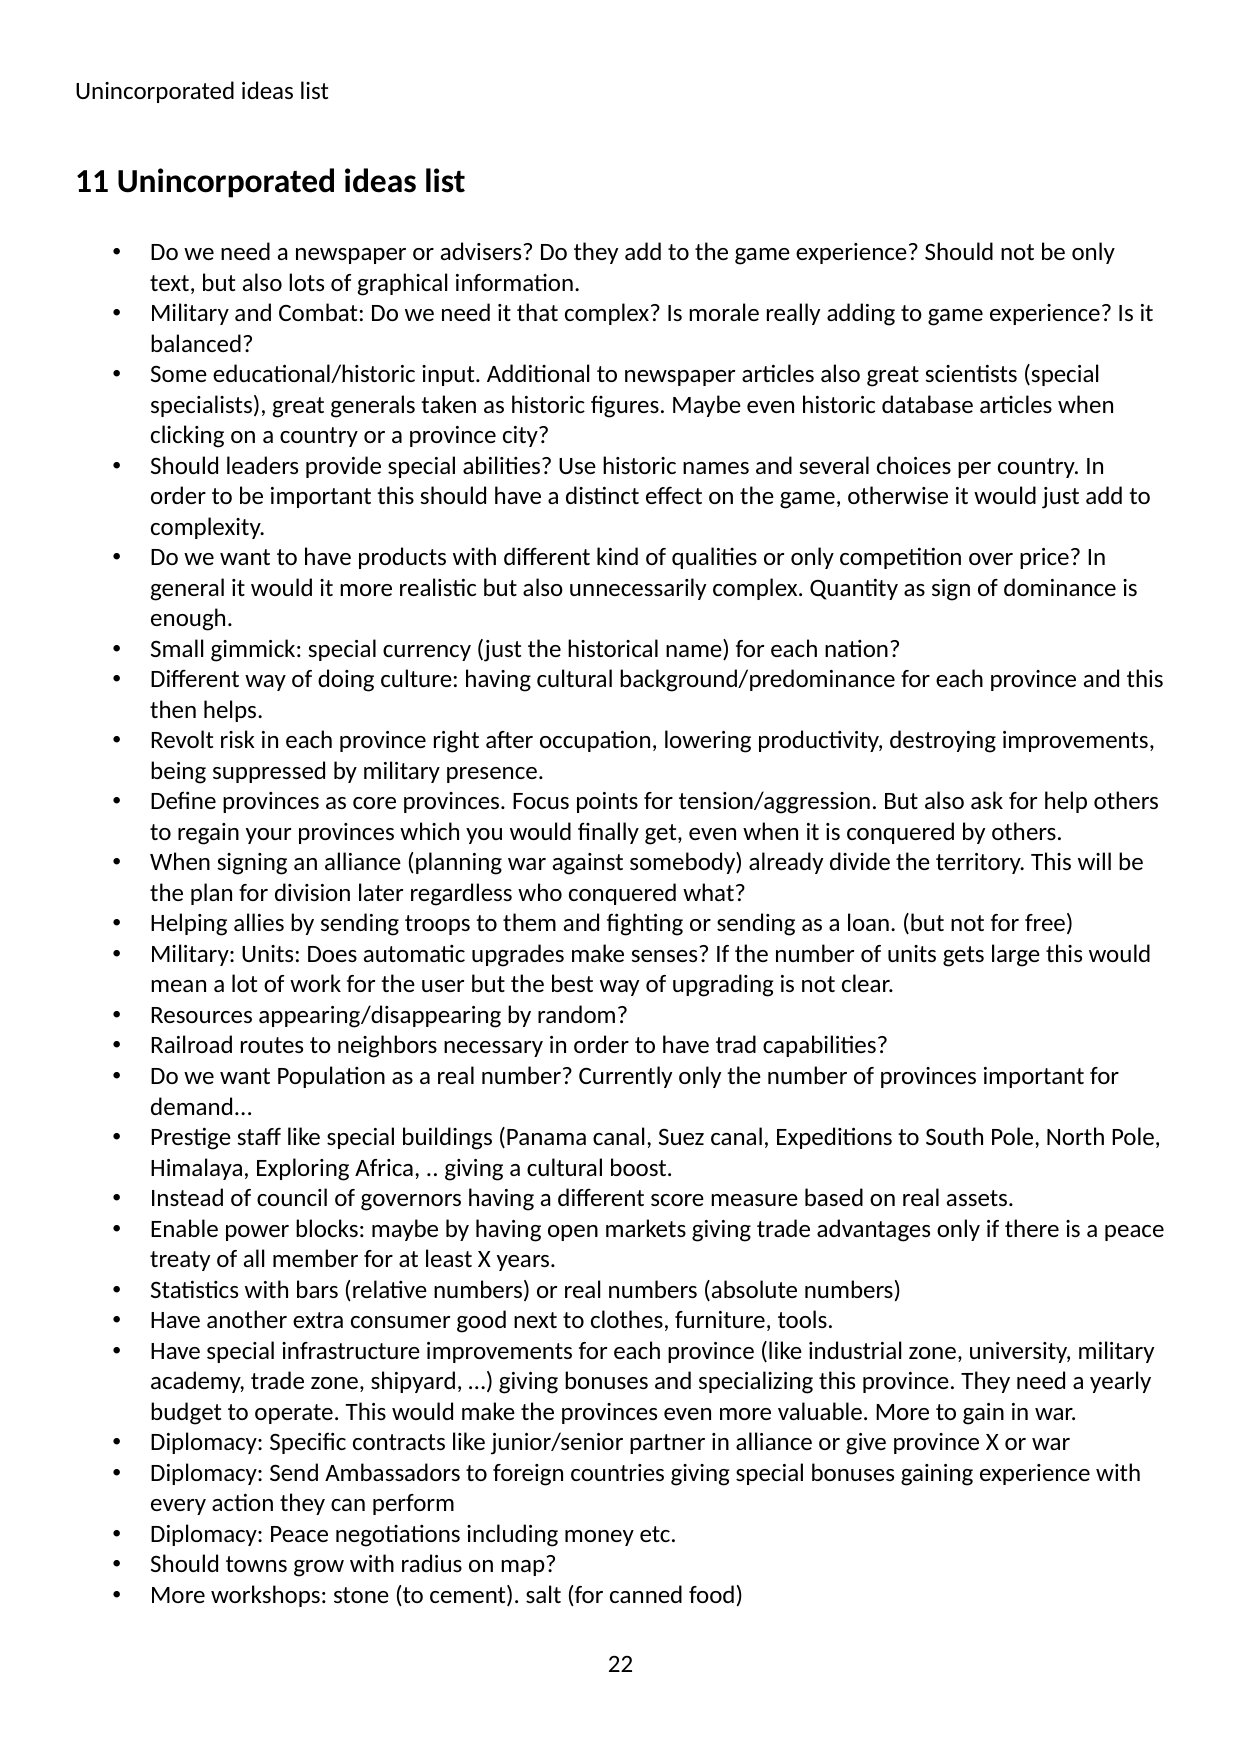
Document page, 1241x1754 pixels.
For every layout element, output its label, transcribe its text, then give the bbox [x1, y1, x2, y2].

list Define provinces as core provinces. Focus points for tension/aggression. But also ask for help others to regain your provinces which you would finally get, even when it is conquered by others. [112, 786, 1166, 847]
list Different way of doing culture: having cultural background/predominance for each province and this then helps. [112, 663, 1166, 724]
list Small gimmick: special currency (just the historical name) for each nation? [112, 633, 1166, 663]
list More workshops: stone (to cement). salt (for canned food) [112, 1579, 1166, 1609]
list Instead of council of governors having a different score measure based on real assets. [112, 1182, 1166, 1213]
list Some educational/historic input. Additional to newspaper articles also great scientists (special specialists), great generals taken as historic figures. Maybe even historic database articles when clicking on a country or a province city? [112, 358, 1166, 450]
list Prestige staff like special buildings (Panama canal, Suez canal, Expeditions to South Pole, North Pole, Himalaya, Exploring Africa, .. giving a cultural boost. [112, 1121, 1166, 1182]
list Revolt risk in each province right after occupation, lowering productivity, destroying improvements, being suppressed by military presence. [112, 724, 1166, 786]
subtitle Unincorporated ideas list [75, 160, 1166, 201]
list Resources appearing/disappearing by random? [112, 999, 1166, 1030]
list Have special infrastructure improvements for each province (like industrial zone, university, military academy, trade zone, shipyard, …) giving bonuses and specializing this province. They need a yearly budget to operate. This would make the provinces even more valuable. More to gain in war. [112, 1335, 1166, 1426]
list Enable power blocks: maybe by having open markets giving trade advantages only if there is a peace treaty of all member for at least X years. [112, 1213, 1166, 1274]
list Military: Units: Does automatic upgrades make senses? If the number of units gets large this would mean a lot of work for the user but the best way of upgrading is not clear. [112, 938, 1166, 999]
list Do we want to have products with different kind of qualities or only competition over price? In general it would it more realistic but also unnecessarily complex. Quantity as sign of dominance is enough. [112, 541, 1166, 633]
list Diplomacy: Peace negotiations including money etc. [112, 1518, 1166, 1548]
list Diplomacy: Specific contracts like junior/senior partner in alliance or give province X or war [112, 1426, 1166, 1457]
list Railroad routes to neighbors necessary in order to have trad capabilities? [112, 1030, 1166, 1060]
list Diplomacy: Send Ambassadors to foreign countries giving special bonuses gaining experience with every action they can perform [112, 1457, 1166, 1518]
list When signing an alliance (planning war against somebody) already divide the territory. This will be the plan for division later regardless who conquered what? [112, 847, 1166, 908]
list Should towns grow with radius on map? [112, 1548, 1166, 1579]
list Do we need a newspaper or advisers? Do they add to the game experience? Should not be only text, but also lots of graphical information. [112, 236, 1166, 297]
list Have another extra consumer good next to clothes, furniture, tools. [112, 1304, 1166, 1335]
list Should leaders provide special abilities? Use historic names and several choices per country. In order to be important this should have a distinct effect on the game, otherwise it would just add to complexity. [112, 450, 1166, 541]
list Helping allies by sending troops to them and fighting or sending as a loan. (but not for free) [112, 908, 1166, 938]
list Statistics with bars (relative numbers) or real numbers (absolute numbers) [112, 1274, 1166, 1304]
list Do we want Population as a real number? Currently only the number of provinces important for demand... [112, 1060, 1166, 1121]
list Military and Combat: Do we need it that complex? Is morale really adding to game experience? Is it balanced? [112, 297, 1166, 358]
